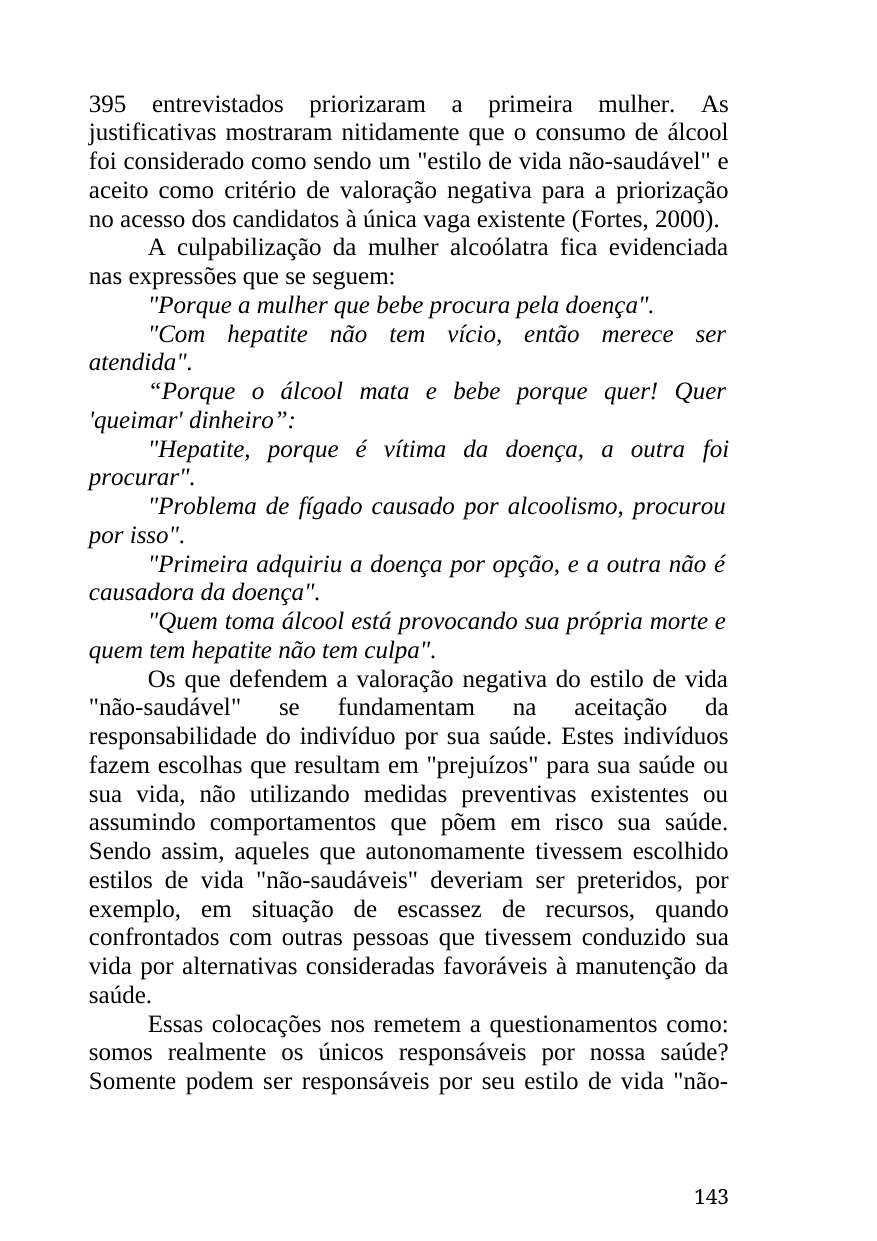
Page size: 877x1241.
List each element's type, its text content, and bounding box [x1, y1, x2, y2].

text "Quem toma álcool está provocando sua própria morte e quem tem hepatite não tem culpa". [89, 606, 729, 664]
text A culpabilização da mulher alcoólatra fica evidenciada nas expressões que se seguem: [89, 232, 729, 290]
text 395 entrevistados priorizaram a primeira mulher. As justificativas mostraram nitidamente que o consumo de álcool foi considerado como sendo um "estilo de vida não-saudável" e aceito como critério de valoração negativa para a priorização no acesso dos candidatos à única vaga existente (Fortes, 2000). [89, 89, 729, 232]
text "Porque a mulher que bebe procura pela doença". [89, 290, 729, 319]
text "Primeira adquiriu a doença por opção, e a outra não é causadora da doença". [89, 549, 729, 606]
text “Porque o álcool mata e bebe porque quer! Quer 'queimar' dinheiro”: [89, 376, 729, 434]
text "Problema de fígado causado por alcoolismo, procurou por isso". [89, 491, 729, 549]
text "Com hepatite não tem vício, então merece ser atendida". [89, 319, 729, 376]
text "Hepatite, porque é vítima da doença, a outra foi procurar". [89, 434, 729, 491]
text Os que defendem a valoração negativa do estilo de vida "não-saudável" se fundamentam na aceitação da responsabilidade do indivíduo por sua saúde. Estes indivíduos fazem escolhas que resultam em "prejuízos" para sua saúde ou sua vida, não utilizando medidas preventivas existentes ou assumindo comportamentos que põem em risco sua saúde. Sendo assim, aqueles que autonomamente tivessem escolhido estilos de vida "não-saudáveis" deveriam ser preteridos, por exemplo, em situação de escassez de recursos, quando confrontados com outras pessoas que tivessem conduzido sua vida por alternativas consideradas favoráveis à manutenção da saúde. [89, 664, 729, 1009]
text Essas colocações nos remetem a questionamentos como: somos realmente os únicos responsáveis por nossa saúde? Somente podem ser responsáveis por seu estilo de vida "não- [89, 1009, 729, 1095]
